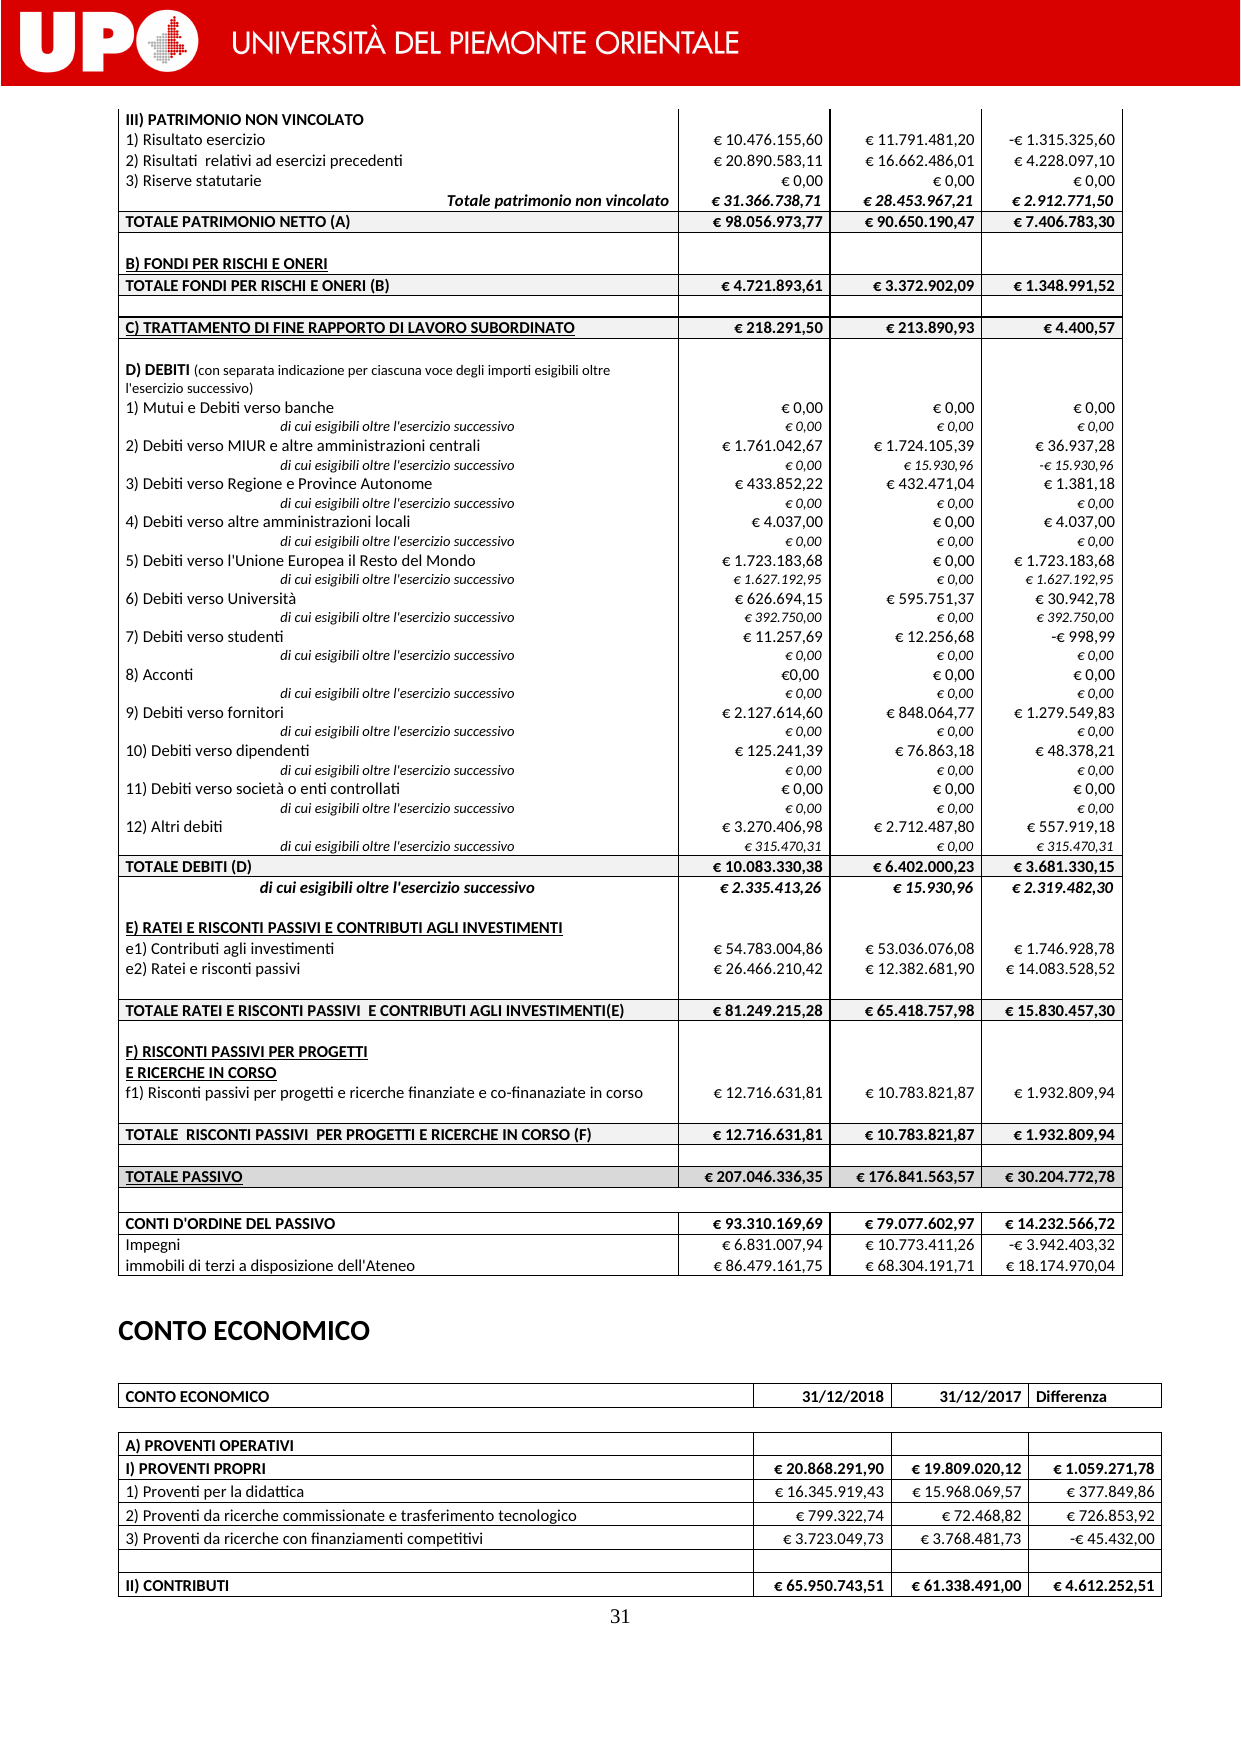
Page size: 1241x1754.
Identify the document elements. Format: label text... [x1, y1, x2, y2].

table_cell € 595.751,37 [831, 588, 981, 608]
table_cell di cui esigibili oltre l'esercizio successivo [119, 608, 678, 626]
table_cell € 53.036.076,08 [831, 938, 981, 958]
table_cell € 4.612.252,51 [1029, 1573, 1161, 1596]
table_cell [679, 339, 829, 359]
table_cell E) RATEI E RISCONTI PASSIVI E CONTRIBUTI AGLI INVESTIMENTI [119, 918, 678, 938]
table_cell f1) Risconti passivi per progetti e ricerche finanziate e co-finanaziate in corso [119, 1083, 678, 1103]
table_cell € 0,00 [831, 646, 981, 664]
table_cell di cui esigibili oltre l'esercizio successivo [119, 723, 678, 740]
table_cell [119, 296, 678, 316]
table_cell [1029, 1433, 1161, 1455]
table_cell € 0,00 [982, 685, 1122, 702]
table_cell [831, 233, 981, 253]
table_cell € 98.056.973,77 [679, 212, 829, 232]
table_cell € 93.310.169,69 [679, 1213, 829, 1233]
table_cell e1) Contributi agli investimenti [119, 938, 678, 958]
table_cell [831, 898, 981, 918]
table_cell € 0,00 [831, 397, 981, 418]
table_cell 5) Debiti verso l'Unione Europea il Resto del Mondo [119, 550, 678, 570]
table_cell [119, 233, 678, 253]
table_cell € 0,00 [679, 532, 829, 550]
table_cell di cui esigibili oltre l'esercizio successivo [119, 646, 678, 664]
table_cell € 12.382.681,90 [831, 959, 981, 979]
table_cell [754, 1433, 891, 1455]
table_cell [831, 254, 981, 274]
table_cell € 0,00 [831, 664, 981, 684]
table_cell F) RISCONTI PASSIVI PER PROGETTI [119, 1042, 678, 1062]
table_cell € 392.750,00 [982, 608, 1122, 626]
table_cell € 0,00 [831, 799, 981, 817]
table_cell [831, 918, 981, 938]
table_cell € 4.037,00 [679, 512, 829, 532]
table_cell € 36.937,28 [982, 435, 1122, 456]
table_cell [831, 1103, 981, 1123]
table_cell [679, 1145, 829, 1166]
table_cell € 848.064,77 [831, 702, 981, 723]
table_cell € 0,00 [679, 799, 829, 817]
table_cell [678, 1188, 830, 1212]
table_cell e2) Ratei e risconti passivi [119, 959, 678, 979]
table_cell di cui esigibili oltre l'esercizio successivo [119, 799, 678, 817]
table_cell € 81.249.215,28 [679, 1000, 829, 1020]
table_cell € 433.852,22 [679, 474, 829, 494]
table_cell -€ 1.315.325,60 [982, 130, 1122, 150]
table_cell [982, 1103, 1122, 1123]
table_cell [119, 1188, 678, 1212]
table_cell € 11.257,69 [679, 626, 829, 646]
table_cell € 12.256,68 [831, 626, 981, 646]
table_cell € 1.761.042,67 [679, 435, 829, 456]
table_cell [119, 979, 678, 999]
table_cell [119, 339, 678, 359]
table_header 31/12/2017 [892, 1384, 1028, 1407]
table_cell € 4.037,00 [982, 512, 1122, 532]
table_cell € 0,00 [679, 723, 829, 740]
table_cell [679, 918, 829, 938]
table_cell -€ 15.930,96 [982, 456, 1122, 473]
table_cell € 0,00 [831, 418, 981, 435]
table_cell 1) Proventi per la didattica [119, 1480, 753, 1502]
table_cell Impegni [119, 1235, 678, 1255]
table_cell 4) Debiti verso altre amministrazioni locali [119, 512, 678, 532]
table_cell € 218.291,50 [679, 318, 829, 338]
table_cell € 0,00 [982, 779, 1122, 799]
table_cell € 54.783.004,86 [679, 938, 829, 958]
table_cell € 0,00 [831, 779, 981, 799]
table_cell € 315.470,31 [982, 837, 1122, 855]
table_cell di cui esigibili oltre l'esercizio successivo [119, 418, 678, 435]
table_cell [679, 359, 829, 397]
table_cell [831, 1021, 981, 1042]
table_cell € 65.950.743,51 [754, 1573, 891, 1596]
table_cell € 6.402.000,23 [831, 856, 981, 876]
table_cell A) PROVENTI OPERATIVI [119, 1433, 753, 1455]
table_cell 8) Acconti [119, 664, 678, 684]
table_cell € 18.174.970,04 [982, 1255, 1122, 1275]
table_cell [982, 898, 1122, 918]
table_cell [982, 254, 1122, 274]
table_cell [831, 296, 981, 316]
table_cell TOTALE DEBITI (D) [119, 856, 678, 876]
table_cell € 12.716.631,81 [679, 1124, 829, 1144]
table_cell € 10.783.821,87 [831, 1083, 981, 1103]
table_cell € 0,00 [982, 723, 1122, 740]
table_cell [982, 979, 1122, 999]
table_cell € 799.322,74 [754, 1503, 891, 1525]
table_header 31/12/2018 [754, 1384, 891, 1407]
table_cell di cui esigibili oltre l'esercizio successivo [119, 456, 678, 473]
table_cell € 15.968.069,57 [892, 1480, 1028, 1502]
table_cell € 0,00 [679, 685, 829, 702]
table_cell I) PROVENTI PROPRI [119, 1456, 753, 1478]
table_cell 2) Risultati relativi ad esercizi precedenti [119, 150, 678, 170]
table_cell [119, 898, 678, 918]
table_cell € 90.650.190,47 [831, 212, 981, 232]
table_cell 2) Proventi da ricerche commissionate e trasferimento tecnologico [119, 1503, 753, 1525]
table_cell 3) Debiti verso Regione e Province Autonome [119, 474, 678, 494]
table_cell [831, 359, 981, 397]
table_cell € 557.919,18 [982, 817, 1122, 837]
table_cell € 48.378,21 [982, 740, 1122, 761]
table_cell [679, 1062, 829, 1082]
table_cell € 12.716.631,81 [679, 1083, 829, 1103]
table_cell 7) Debiti verso studenti [119, 626, 678, 646]
table_cell [679, 109, 829, 129]
table_cell € 0,00 [831, 550, 981, 570]
table_cell € 0,00 [982, 799, 1122, 817]
table_cell [982, 296, 1122, 316]
table_cell [982, 918, 1122, 938]
table_cell di cui esigibili oltre l'esercizio successivo [119, 877, 678, 897]
table_cell € 10.083.330,38 [679, 856, 829, 876]
table_cell € 4.228.097,10 [982, 150, 1122, 170]
table_cell € 4.721.893,61 [679, 275, 829, 295]
table_cell € 16.345.919,43 [754, 1480, 891, 1502]
table_cell € 7.406.783,30 [982, 212, 1122, 232]
table_cell di cui esigibili oltre l'esercizio successivo [119, 761, 678, 778]
table_cell € 1.724.105,39 [831, 435, 981, 456]
table_cell [831, 1062, 981, 1082]
table_cell € 432.471,04 [831, 474, 981, 494]
table_cell € 0,00 [831, 685, 981, 702]
table_cell € 79.077.602,97 [831, 1213, 981, 1233]
table_cell [830, 1188, 982, 1212]
table_cell CONTI D'ORDINE DEL PASSIVO [119, 1213, 678, 1233]
table_cell € 3.372.902,09 [831, 275, 981, 295]
table_cell € 0,00 [679, 646, 829, 664]
table_cell € 0,00 [679, 170, 829, 190]
table_cell € 1.059.271,78 [1029, 1456, 1161, 1478]
table_cell 10) Debiti verso dipendenti [119, 740, 678, 761]
table_cell € 0,00 [679, 418, 829, 435]
table_cell € 626.694,15 [679, 588, 829, 608]
table_cell D) DEBITI (con separata indicazione per ciascuna voce degli importi esigibili oltre l'esercizio successivo) [119, 359, 678, 397]
table_cell € 0,00 [982, 532, 1122, 550]
table_cell di cui esigibili oltre l'esercizio successivo [119, 685, 678, 702]
table_cell [118, 1408, 753, 1432]
table_cell € 1.348.991,52 [982, 275, 1122, 295]
table_cell 11) Debiti verso società o enti controllati [119, 779, 678, 799]
table_cell € 2.712.487,80 [831, 817, 981, 837]
table_cell € 0,00 [679, 397, 829, 418]
table_cell [679, 254, 829, 274]
table_cell [891, 1408, 1028, 1432]
table_cell TOTALE PASSIVO [119, 1167, 678, 1187]
table_cell € 2.912.771,50 [982, 190, 1122, 211]
table_cell € 1.723.183,68 [679, 550, 829, 570]
table_cell € 125.241,39 [679, 740, 829, 761]
table_cell [982, 1188, 1122, 1212]
table_cell [119, 1021, 678, 1042]
table_cell di cui esigibili oltre l'esercizio successivo [119, 837, 678, 855]
table_cell [982, 1042, 1122, 1062]
table_cell TOTALE RATEI E RISCONTI PASSIVI E CONTRIBUTI AGLI INVESTIMENTI(E) [119, 1000, 678, 1020]
table_cell II) CONTRIBUTI [119, 1573, 753, 1596]
table_cell € 0,00 [679, 761, 829, 778]
table_cell € 0,00 [831, 512, 981, 532]
table_cell € 0,00 [679, 494, 829, 512]
table_cell € 4.400,57 [982, 318, 1122, 338]
table_cell [982, 359, 1122, 397]
table_cell Totale patrimonio non vincolato [119, 190, 678, 211]
table_cell € 0,00 [982, 761, 1122, 778]
table_cell € 10.773.411,26 [831, 1235, 981, 1255]
table_cell [679, 979, 829, 999]
table_cell € 1.627.192,95 [679, 570, 829, 588]
table_cell [679, 233, 829, 253]
table_cell € 0,00 [982, 494, 1122, 512]
table_cell [831, 339, 981, 359]
table_cell [679, 296, 829, 316]
table_cell [982, 339, 1122, 359]
table_cell € 3.768.481,73 [892, 1526, 1028, 1549]
table_cell € 1.723.183,68 [982, 550, 1122, 570]
table_cell [831, 109, 981, 129]
table_cell € 19.809.020,12 [892, 1456, 1028, 1478]
table_cell -€ 3.942.403,32 [982, 1235, 1122, 1255]
table_cell € 315.470,31 [679, 837, 829, 855]
table_cell [119, 1103, 678, 1123]
table_cell € 1.381,18 [982, 474, 1122, 494]
table_cell € 1.932.809,94 [982, 1083, 1122, 1103]
table_cell [679, 1021, 829, 1042]
table_cell TOTALE PATRIMONIO NETTO (A) [119, 212, 678, 232]
table_cell € 16.662.486,01 [831, 150, 981, 170]
table_cell 1) Risultato esercizio [119, 130, 678, 150]
table_cell € 0,00 [982, 397, 1122, 418]
table_cell € 15.930,96 [831, 456, 981, 473]
table_cell € 2.319.482,30 [982, 877, 1122, 897]
table_cell € 20.868.291,90 [754, 1456, 891, 1478]
table_cell di cui esigibili oltre l'esercizio successivo [119, 570, 678, 588]
table_cell € 6.831.007,94 [679, 1235, 829, 1255]
table_cell € 0,00 [831, 532, 981, 550]
table_cell € 392.750,00 [679, 608, 829, 626]
table_cell € 86.479.161,75 [679, 1255, 829, 1275]
table_cell € 15.930,96 [831, 877, 981, 897]
table_cell € 28.453.967,21 [831, 190, 981, 211]
table_cell III) PATRIMONIO NON VINCOLATO [119, 109, 678, 129]
table_cell [1029, 1550, 1161, 1572]
table_cell € 3.723.049,73 [754, 1526, 891, 1549]
table_cell 3) Proventi da ricerche con finanziamenti competitivi [119, 1526, 753, 1549]
table_cell € 14.232.566,72 [982, 1213, 1122, 1233]
table_cell € 15.830.457,30 [982, 1000, 1122, 1020]
table_cell -€ 998,99 [982, 626, 1122, 646]
table_cell € 726.853,92 [1029, 1503, 1161, 1525]
table_cell € 1.279.549,83 [982, 702, 1122, 723]
table_cell € 14.083.528,52 [982, 959, 1122, 979]
table_cell [982, 1145, 1122, 1166]
table_cell [754, 1550, 891, 1572]
table_cell € 0,00 [679, 456, 829, 473]
table_cell di cui esigibili oltre l'esercizio successivo [119, 494, 678, 512]
table_header Differenza [1029, 1384, 1161, 1407]
table_cell 3) Riserve statutarie [119, 170, 678, 190]
table_cell 12) Altri debiti [119, 817, 678, 837]
table_cell €0,00 [679, 664, 829, 684]
table_cell € 76.863,18 [831, 740, 981, 761]
table_header CONTO ECONOMICO [119, 1384, 753, 1407]
table_cell E RICERCHE IN CORSO [119, 1062, 678, 1082]
table_cell € 20.890.583,11 [679, 150, 829, 170]
table_cell [119, 1145, 678, 1166]
table_cell € 176.841.563,57 [831, 1167, 981, 1187]
table_cell [892, 1550, 1028, 1572]
table_cell € 2.335.413,26 [679, 877, 829, 897]
table_cell € 3.270.406,98 [679, 817, 829, 837]
table_cell -€ 45.432,00 [1029, 1526, 1161, 1549]
table_cell € 0,00 [982, 646, 1122, 664]
table_cell [679, 1042, 829, 1062]
table_cell € 207.046.336,35 [679, 1167, 829, 1187]
table_cell € 1.627.192,95 [982, 570, 1122, 588]
table_cell € 11.791.481,20 [831, 130, 981, 150]
table_cell € 1.932.809,94 [982, 1124, 1122, 1144]
table_cell € 0,00 [831, 723, 981, 740]
table_cell immobili di terzi a disposizione dell'Ateneo [119, 1255, 678, 1275]
table_cell [982, 109, 1122, 129]
table_cell [679, 898, 829, 918]
table_cell € 0,00 [831, 761, 981, 778]
table_cell € 26.466.210,42 [679, 959, 829, 979]
table_cell € 2.127.614,60 [679, 702, 829, 723]
table_cell [831, 1145, 981, 1166]
table_cell [892, 1433, 1028, 1455]
table_cell [754, 1408, 891, 1432]
table_cell € 10.783.821,87 [831, 1124, 981, 1144]
table_cell € 72.468,82 [892, 1503, 1028, 1525]
table_cell € 0,00 [831, 494, 981, 512]
table_cell [119, 1550, 753, 1572]
table_cell € 0,00 [831, 570, 981, 588]
table_cell 2) Debiti verso MIUR e altre amministrazioni centrali [119, 435, 678, 456]
table_cell € 65.418.757,98 [831, 1000, 981, 1020]
table_cell € 68.304.191,71 [831, 1255, 981, 1275]
table_cell [982, 233, 1122, 253]
table_cell [831, 979, 981, 999]
table_cell € 0,00 [679, 779, 829, 799]
table_cell € 1.746.928,78 [982, 938, 1122, 958]
table_cell B) FONDI PER RISCHI E ONERI [119, 254, 678, 274]
table_cell € 0,00 [982, 418, 1122, 435]
text CONTO ECONOMICO [118, 1312, 1122, 1347]
table_cell [831, 1042, 981, 1062]
table_cell [1029, 1408, 1162, 1432]
table_cell € 213.890,93 [831, 318, 981, 338]
table_cell € 0,00 [831, 170, 981, 190]
table_cell di cui esigibili oltre l'esercizio successivo [119, 532, 678, 550]
table_cell € 31.366.738,71 [679, 190, 829, 211]
table_cell € 30.942,78 [982, 588, 1122, 608]
table_cell [679, 1103, 829, 1123]
table_cell € 0,00 [831, 837, 981, 855]
table_cell [982, 1062, 1122, 1082]
table_cell € 3.681.330,15 [982, 856, 1122, 876]
table_cell € 30.204.772,78 [982, 1167, 1122, 1187]
table_cell € 0,00 [831, 608, 981, 626]
table_cell 1) Mutui e Debiti verso banche [119, 397, 678, 418]
table_cell TOTALE RISCONTI PASSIVI PER PROGETTI E RICERCHE IN CORSO (F) [119, 1124, 678, 1144]
table_cell € 377.849,86 [1029, 1480, 1161, 1502]
table_cell € 0,00 [982, 170, 1122, 190]
table_cell C) TRATTAMENTO DI FINE RAPPORTO DI LAVORO SUBORDINATO [119, 318, 678, 338]
table_cell [982, 1021, 1122, 1042]
table_cell 6) Debiti verso Università [119, 588, 678, 608]
table_cell € 0,00 [982, 664, 1122, 684]
table_cell 9) Debiti verso fornitori [119, 702, 678, 723]
table_cell € 61.338.491,00 [892, 1573, 1028, 1596]
table_cell TOTALE FONDI PER RISCHI E ONERI (B) [119, 275, 678, 295]
table_cell € 10.476.155,60 [679, 130, 829, 150]
